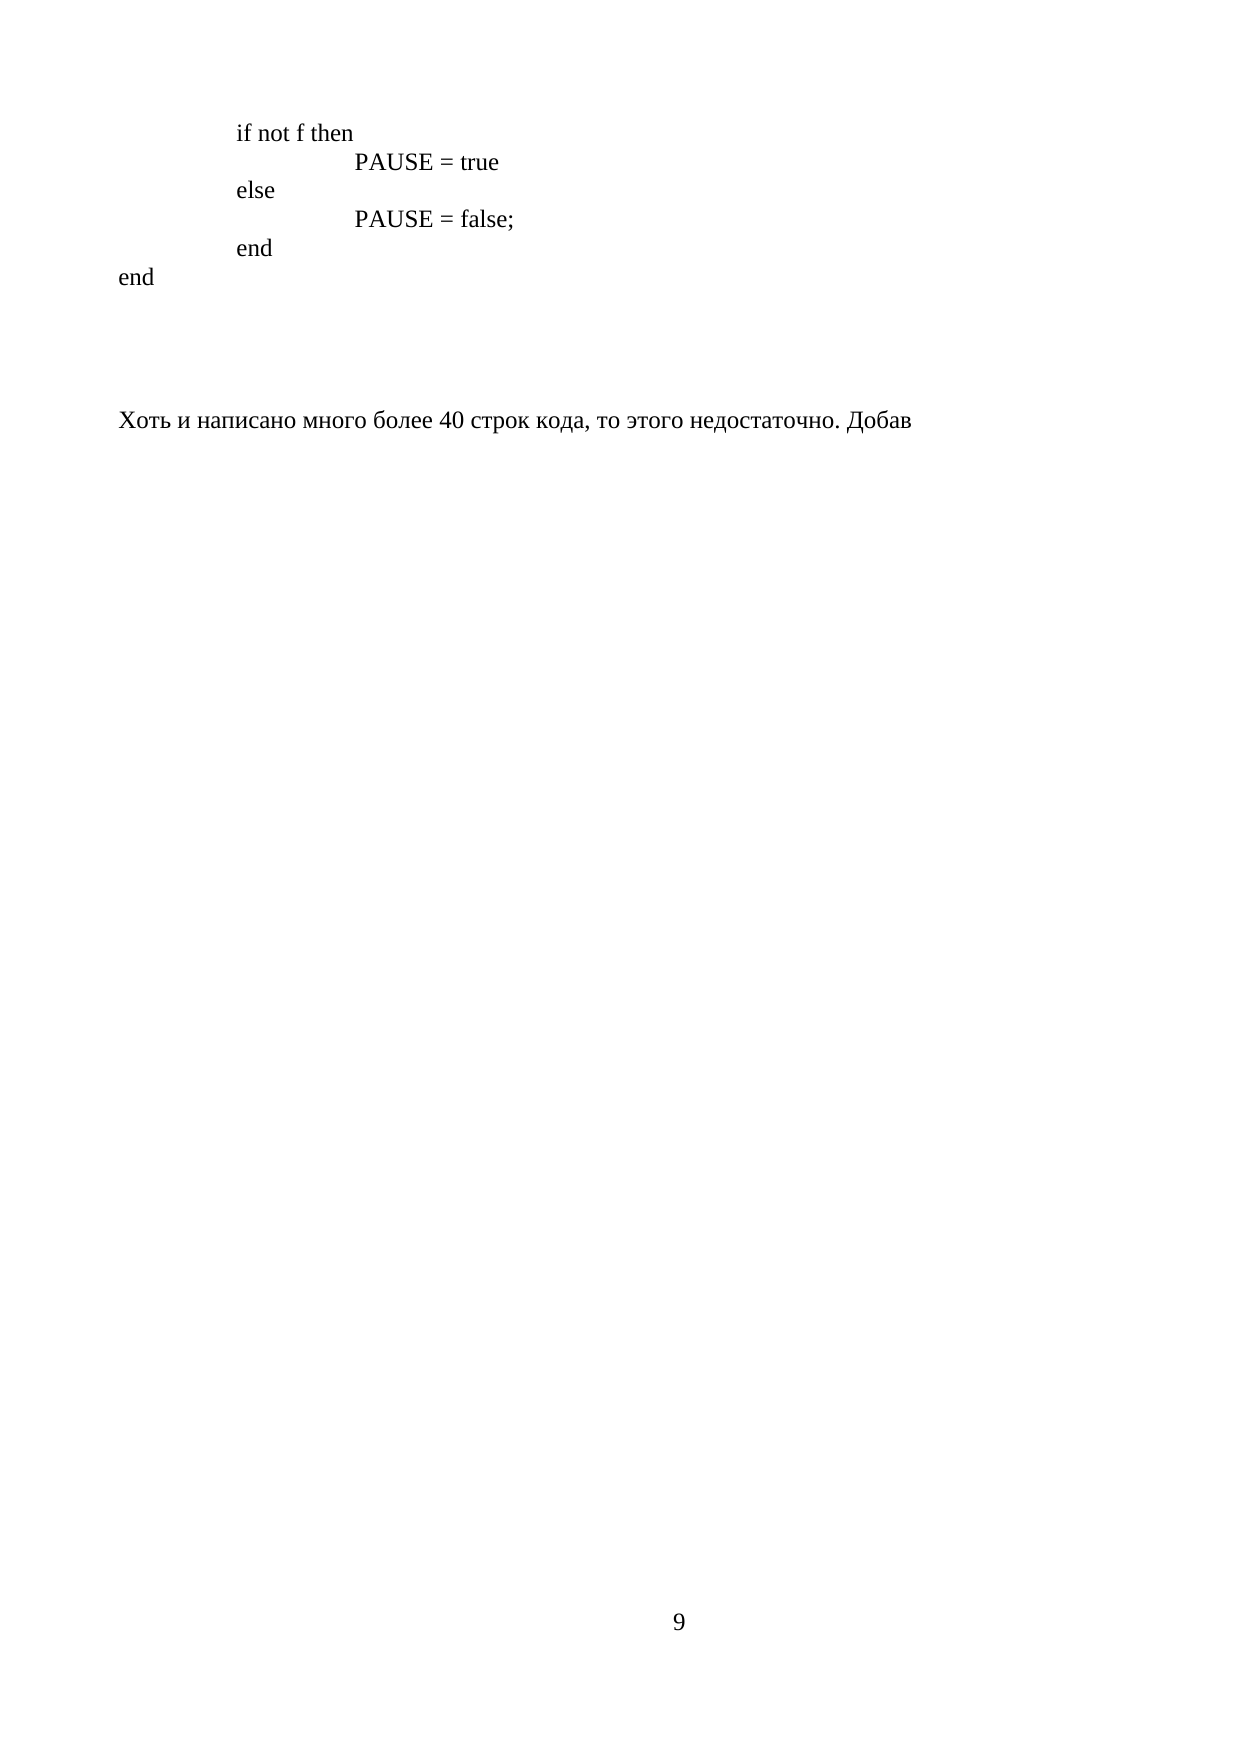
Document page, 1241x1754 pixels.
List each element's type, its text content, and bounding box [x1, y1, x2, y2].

text PAUSE = true [118, 147, 1122, 176]
text end [118, 233, 1122, 262]
text if not f then [118, 118, 1122, 147]
text PAUSE = false; [118, 204, 1122, 233]
text end [118, 262, 1122, 291]
text Хоть и написано много более 40 строк кода, то этого недостаточно. Добав [118, 406, 1122, 434]
text else [118, 176, 1122, 204]
